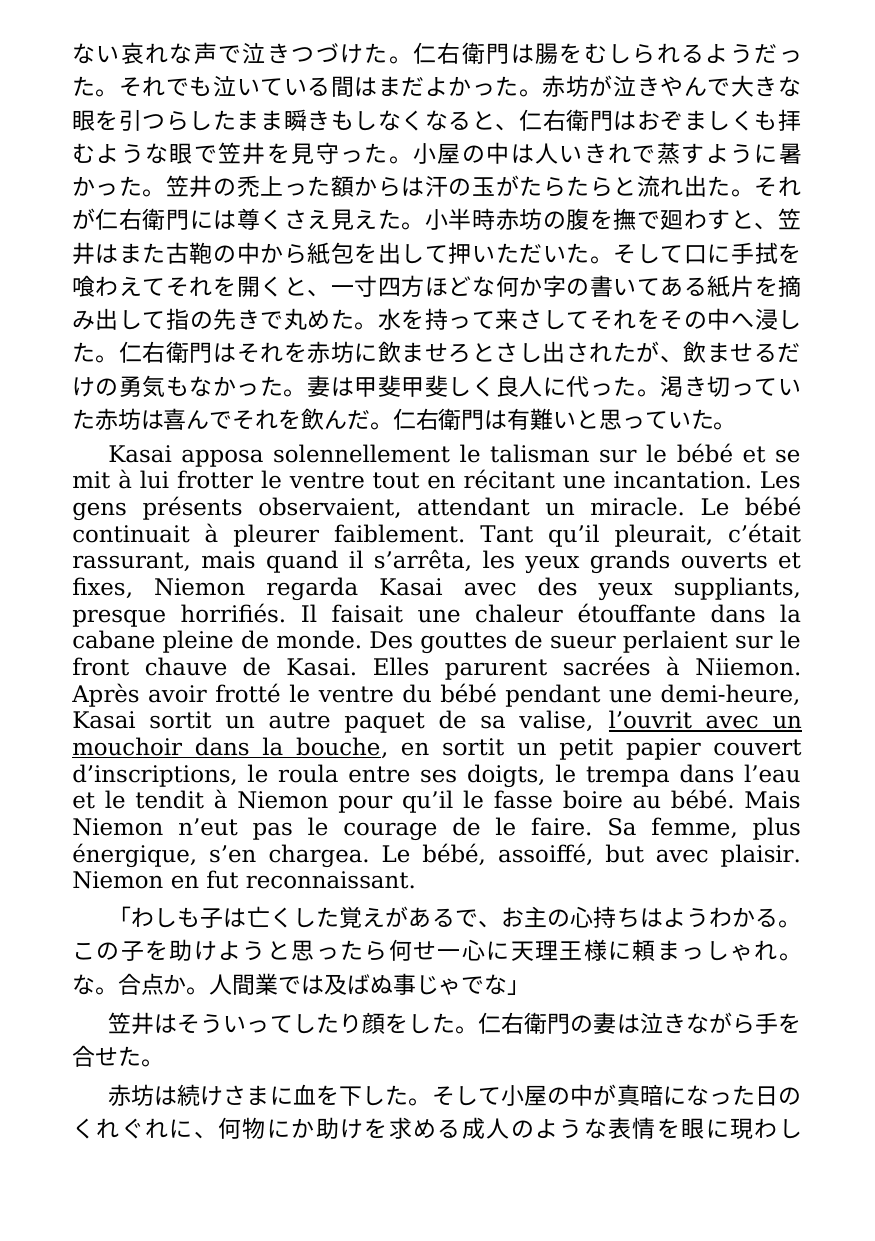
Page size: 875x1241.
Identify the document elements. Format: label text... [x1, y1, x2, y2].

text Kasai apposa solennellement le talisman sur le bébé et se mit à lui frotter le ventre tout en récitant une incantation. Les gens présents observaient, attendant un miracle. Le bébé continuait à pleurer faiblement. Tant qu’il pleurait, c’était rassurant, mais quand il s’arrêta, les yeux grands ouverts et fixes, Niemon regarda Kasai avec des yeux suppliants, presque horrifiés. Il faisait une chaleur étouffante dans la cabane pleine de monde. Des gouttes de sueur perlaient sur le front chauve de Kasai. Elles parurent sacrées à Niiemon. Après avoir frotté le ventre du bébé pendant une demi-heure, Kasai sortit un autre paquet de sa valise, l’ouvrit avec un mouchoir dans la bouche, en sortit un petit papier couvert d’inscriptions, le roula entre ses doigts, le trempa dans l’eau et le tendit à Niemon pour qu’il le fasse boire au bébé. Mais Niemon n’eut pas le courage de le faire. Sa femme, plus énergique, s’en chargea. Le bébé, assoiffé, but avec plaisir. Niemon en fut reconnaissant. [72, 441, 802, 894]
text ない哀れな声で泣きつづけた。仁右衛門は腸をむしられるようだった。それでも泣いている間はまだよかった。赤坊が泣きやんで大きな眼を引つらしたまま瞬きもしなくなると、仁右衛門はおぞましくも拝むような眼で笠井を見守った。小屋の中は人いきれで蒸すように暑かった。笠井の禿上った額からは汗の玉がたらたらと流れ出た。それが仁右衛門には尊くさえ見えた。小半時赤坊の腹を撫で廻わすと、笠井はまた古鞄の中から紙包を出して押いただいた。そして口に手拭を喰わえてそれを開くと、一寸四方ほどな何か字の書いてある紙片を摘み出して指の先きで丸めた。水を持って来さしてそれをその中へ浸した。仁右衛門はそれを赤坊に飲ませろとさし出されたが、飲ませるだけの勇気もなかった。妻は甲斐甲斐しく良人に代った。渇き切っていた赤坊は喜んでそれを飲んだ。仁右衛門は有難いと思っていた。 [72, 36, 802, 435]
text 赤坊は続けさまに血を下した。そして小屋の中が真暗になった日のくれぐれに、何物にか助けを求める成人のような表情を眼に現わし [72, 1078, 802, 1144]
text 笠井はそういってしたり顔をした。仁右衛門の妻は泣きながら手を合せた。 [72, 1006, 802, 1072]
text 「わしも子は亡くした覚えがあるで、お主の心持ちはようわかる。この子を助けようと思ったら何せ一心に天理王様に頼まっしゃれ。な。合点か。人間業では及ばぬ事じゃでな」 [72, 900, 802, 1000]
